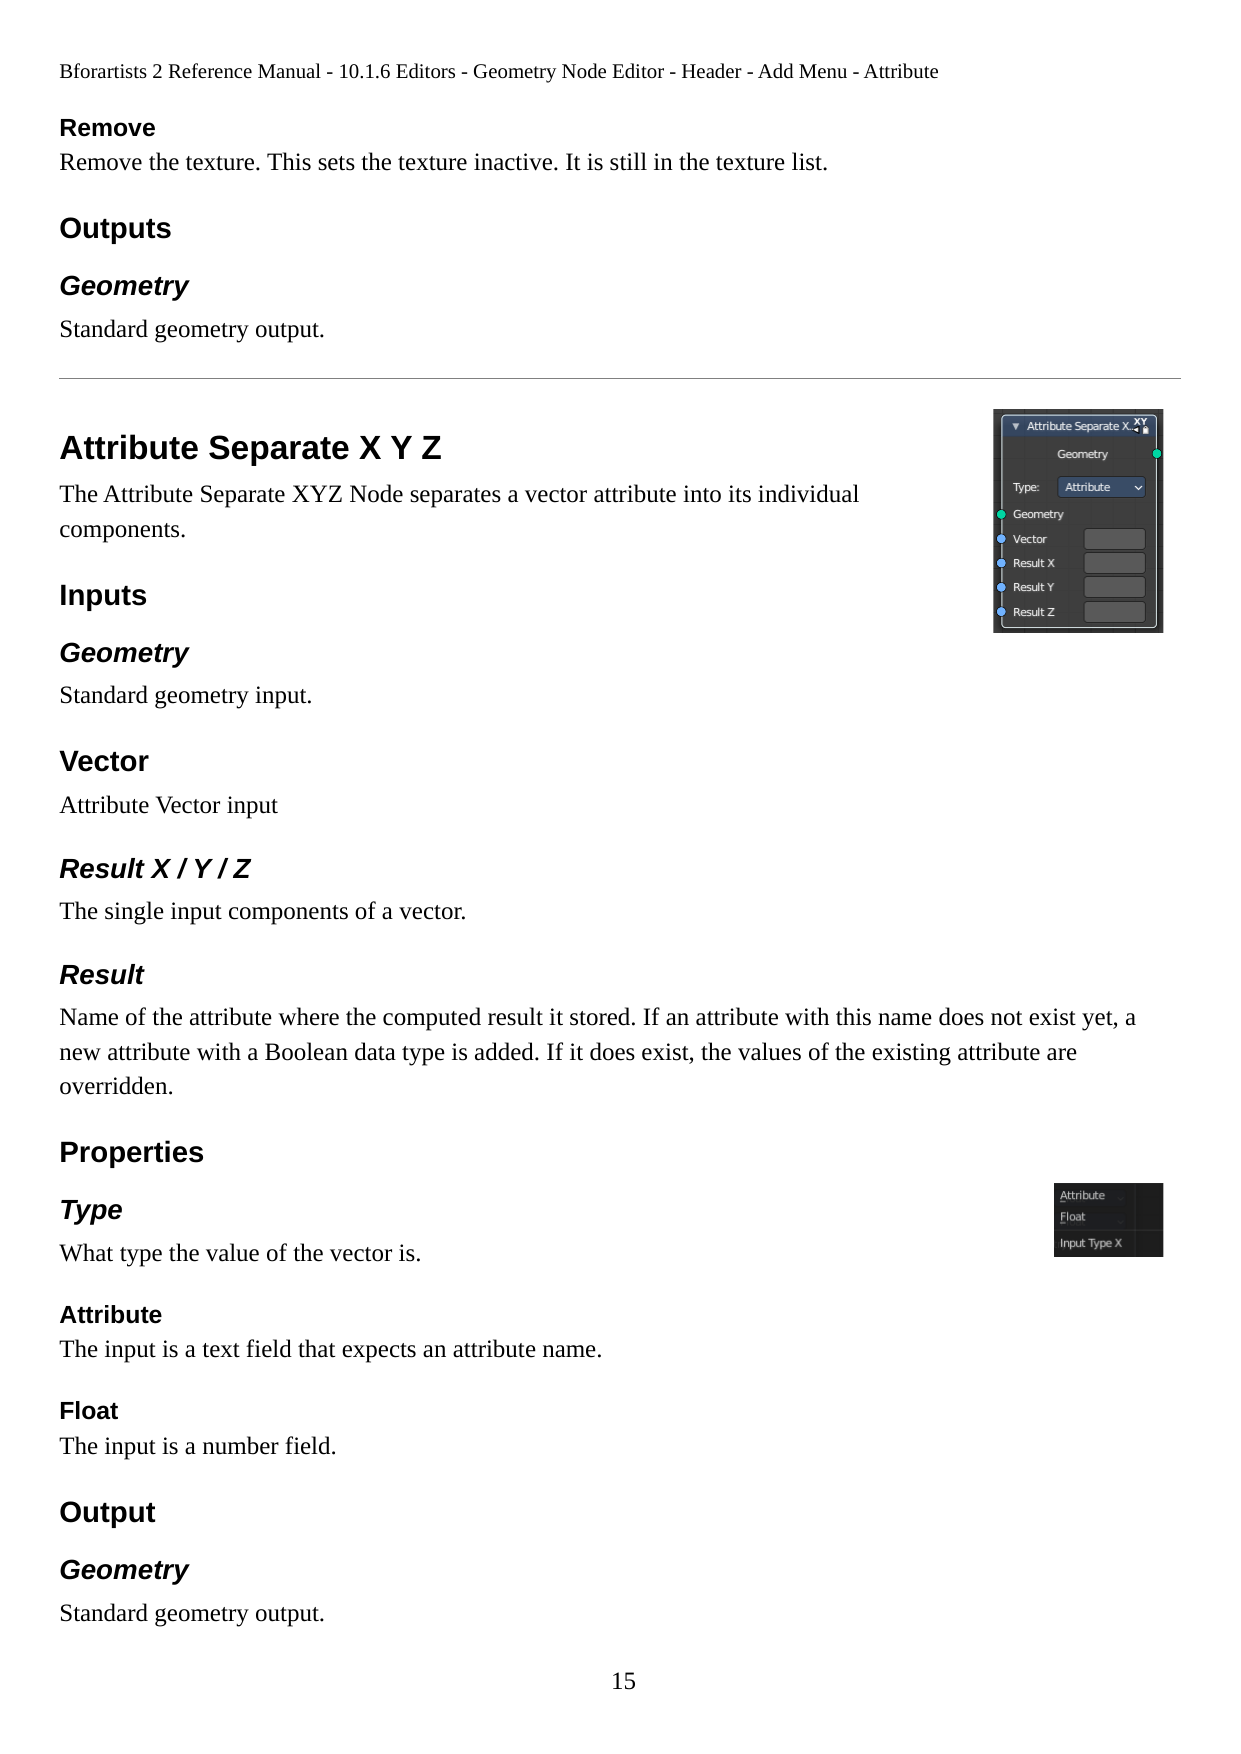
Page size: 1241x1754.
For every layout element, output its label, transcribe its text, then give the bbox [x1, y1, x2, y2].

subtitle Result [59, 958, 1181, 990]
text Attribute Vector input [59, 791, 1181, 819]
subtitle Attribute [59, 1300, 1181, 1328]
subtitle Type [59, 1194, 1054, 1226]
subtitle Attribute Separate X Y Z [59, 428, 993, 467]
text Remove the texture. This sets the texture inactive. It is still in the texture list. [59, 147, 1181, 176]
subtitle Float [59, 1396, 1181, 1424]
text The single input components of a vector. [59, 896, 1181, 925]
subtitle [1164, 577, 1181, 611]
subtitle Vector [59, 744, 1181, 778]
text What type the value of the vector is. [59, 1238, 1181, 1267]
subtitle Remove [59, 113, 1181, 141]
picture [1054, 1183, 1164, 1257]
subtitle [1164, 428, 1181, 467]
text The input is a text field that expects an attribute name. [59, 1334, 1181, 1363]
subtitle Geometry [59, 636, 1181, 668]
text Name of the attribute where the computed result it stored. If an attribute with this name does not exist yet, a new attribute with a Boolean data type is added. If it does exist, the values of the existing attribute are overridden. [59, 1002, 1181, 1100]
text Standard geometry output. [59, 1598, 1181, 1626]
subtitle Output [59, 1494, 1181, 1528]
picture [993, 409, 1164, 633]
text Standard geometry output. [59, 314, 1181, 343]
subtitle Result X / Y / Z [59, 852, 1181, 884]
text The Attribute Separate XYZ Node separates a vector attribute into its individual components. [59, 479, 993, 543]
subtitle Geometry [59, 270, 1181, 302]
subtitle Geometry [59, 1553, 1181, 1585]
subtitle Outputs [59, 211, 1181, 245]
text The input is a number field. [59, 1431, 1181, 1459]
subtitle [1164, 1194, 1181, 1226]
subtitle Inputs [59, 577, 993, 611]
subtitle Properties [59, 1135, 1181, 1169]
text Standard geometry input. [59, 681, 1181, 709]
